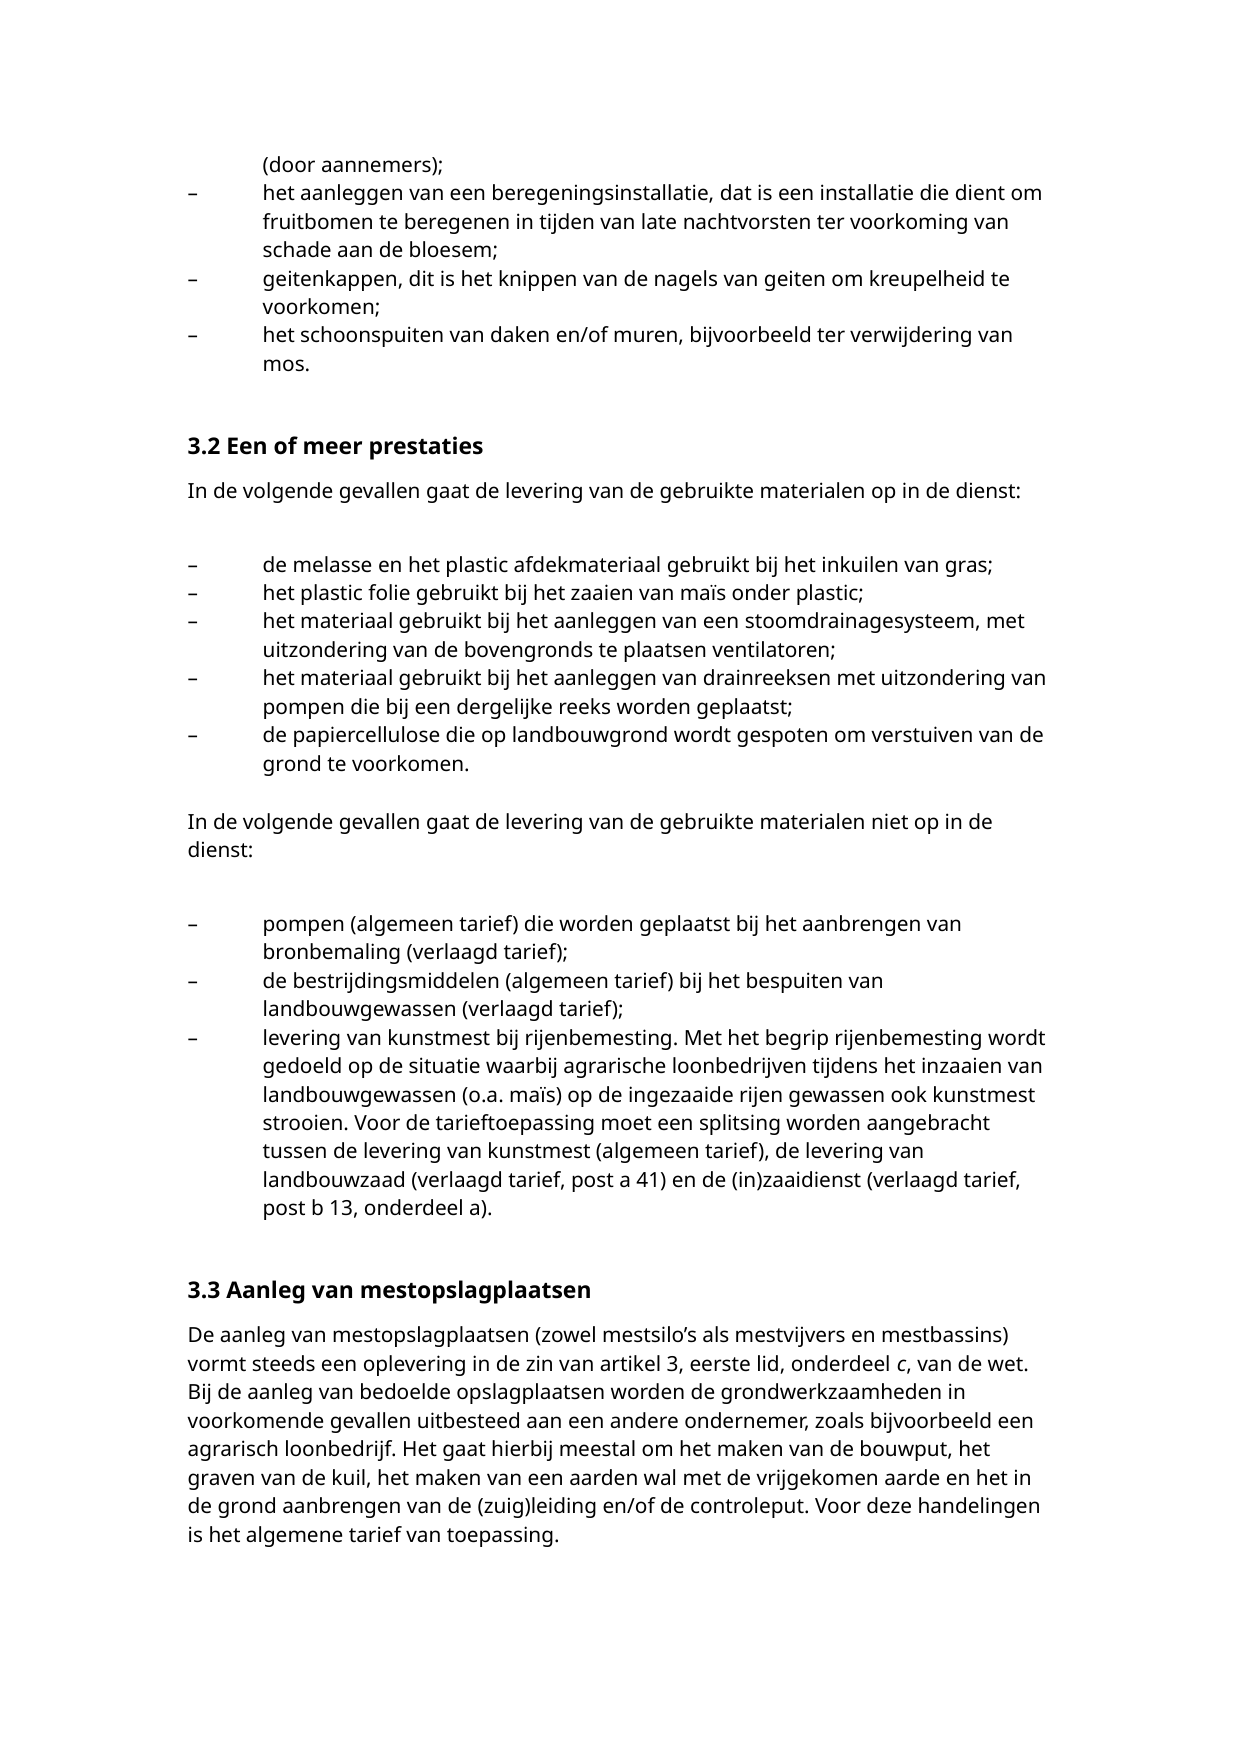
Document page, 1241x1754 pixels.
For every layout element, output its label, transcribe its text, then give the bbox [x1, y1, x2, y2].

list geitenkappen, dit is het knippen van de nagels van geiten om kreupelheid te voorkomen; [187, 264, 1053, 321]
subtitle 3.3 Aanleg van mestopslagplaatsen [187, 1274, 1053, 1306]
list het materiaal gebruikt bij het aanleggen van een stoomdrainagesysteem, met uitzondering van de bovengronds te plaatsen ventilatoren; [187, 607, 1053, 663]
list het materiaal gebruikt bij het aanleggen van drainreeksen met uitzondering van pompen die bij een dergelijke reeks worden geplaatst; [187, 663, 1053, 720]
list de bestrijdingsmiddelen (algemeen tarief) bij het bespuiten van landbouwgewassen (verlaagd tarief); [187, 966, 1053, 1023]
list het schoonspuiten van daken en/of muren, bijvoorbeeld ter verwijdering van mos. [187, 321, 1053, 377]
list de melasse en het plastic afdekmateriaal gebruikt bij het inkuilen van gras; [187, 550, 1053, 578]
list het plastic folie gebruikt bij het zaaien van maïs onder plastic; [187, 578, 1053, 607]
list de papiercellulose die op landbouwgrond wordt gespoten om verstuiven van de grond te voorkomen. [187, 720, 1053, 777]
text In de volgende gevallen gaat de levering van de gebruikte materialen niet op in de dienst: [187, 807, 1053, 864]
text De aanleg van mestopslagplaatsen (zowel mestsilo’s als mestvijvers en mestbassins) vormt steeds een oplevering in de zin van artikel 3, eerste lid, onderdeel c, van de wet. Bij de aanleg van bedoelde opslagplaatsen worden de grondwerkzaamheden in voorkomende gevallen uitbesteed aan een andere ondernemer, zoals bijvoorbeeld een agrarisch loonbedrijf. Het gaat hierbij meestal om het maken van de bouwput, het graven van de kuil, het maken van een aarden wal met de vrijgekomen aarde en het in de grond aanbrengen van de (zuig)leiding en/of de controleput. Voor deze handelingen is het algemene tarief van toepassing. [187, 1321, 1053, 1548]
subtitle 3.2 Een of meer prestaties [187, 430, 1053, 461]
list het aanleggen van een beregeningsinstallatie, dat is een installatie die dient om fruitbomen te beregenen in tijden van late nachtvorsten ter voorkoming van schade aan de bloesem; [187, 178, 1053, 264]
text In de volgende gevallen gaat de levering van de gebruikte materialen op in de dienst: [187, 476, 1053, 505]
list levering van kunstmest bij rijenbemesting. Met het begrip rijenbemesting wordt gedoeld op de situatie waarbij agrarische loonbedrijven tijdens het inzaaien van landbouwgewassen (o.a. maïs) op de ingezaaide rijen gewassen ook kunstmest strooien. Voor de tarieftoepassing moet een splitsing worden aangebracht tussen de levering van kunstmest (algemeen tarief), de levering van landbouwzaad (verlaagd tarief, post a 41) en de (in)zaaidienst (verlaagd tarief, post b 13, onderdeel a). [187, 1023, 1053, 1222]
list (door aannemers); [187, 150, 1053, 178]
list pompen (algemeen tarief) die worden geplaatst bij het aanbrengen van bronbemaling (verlaagd tarief); [187, 909, 1053, 966]
